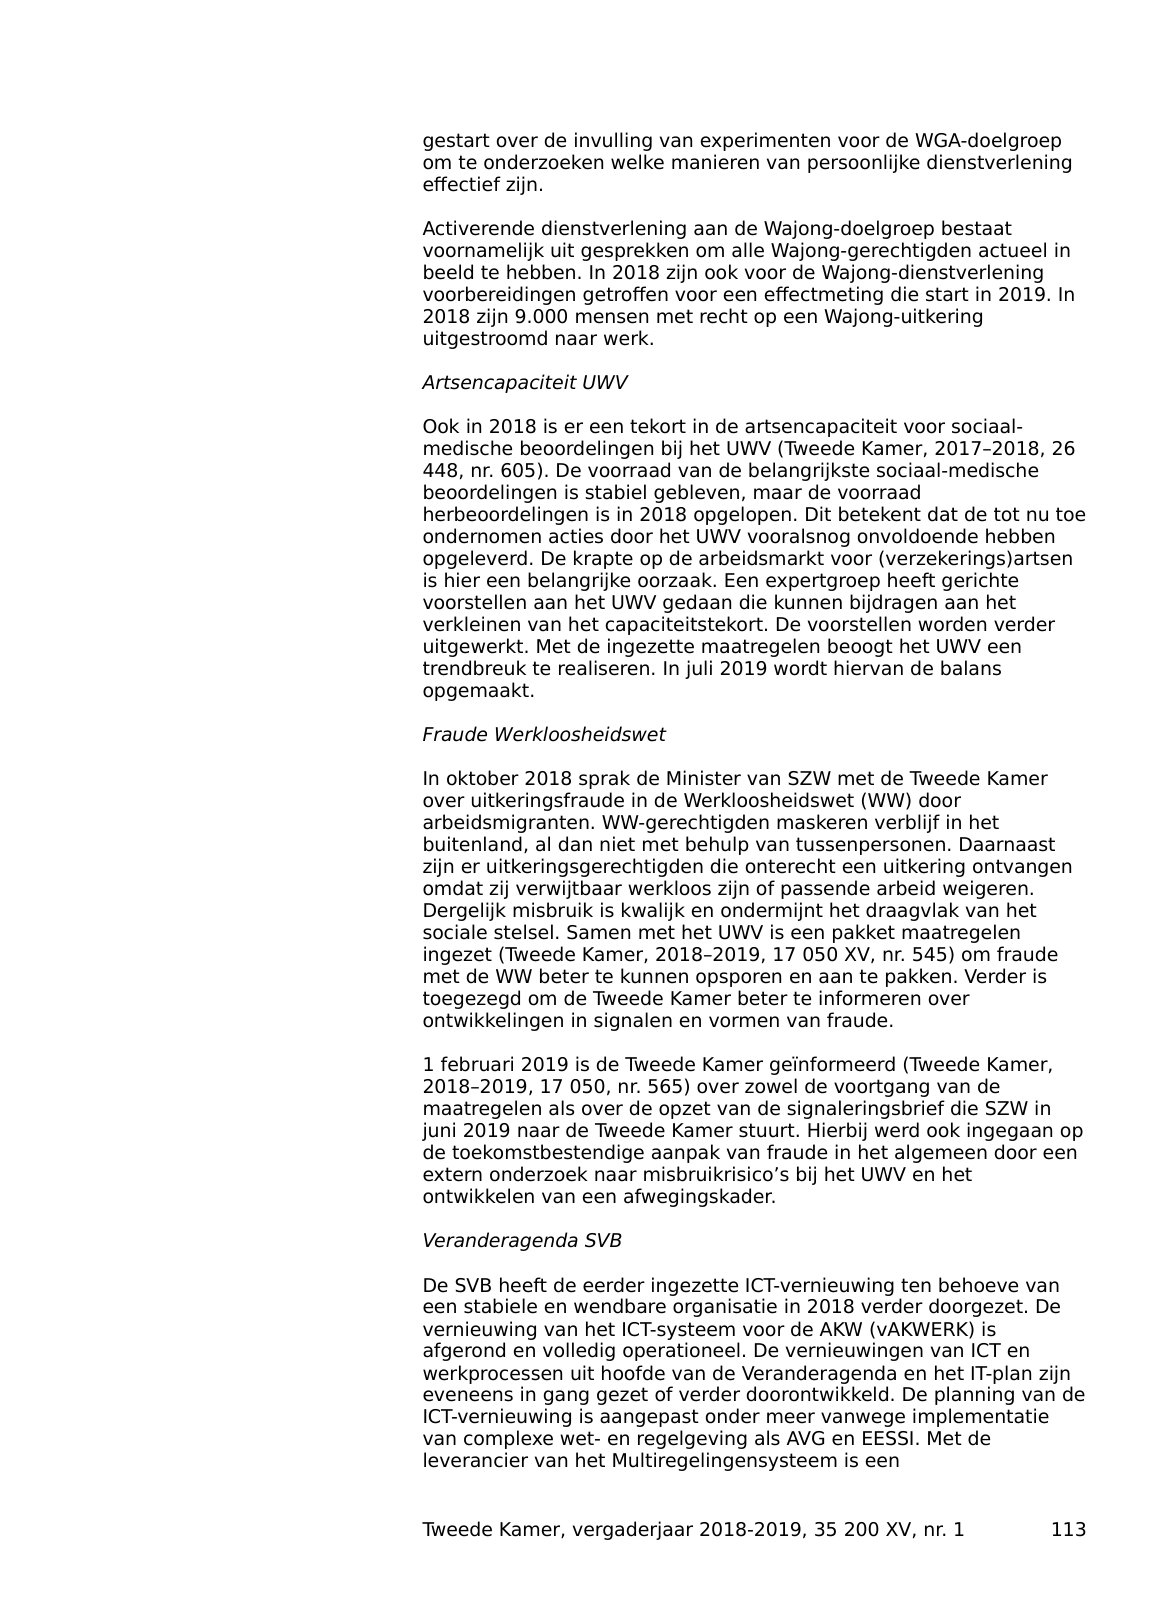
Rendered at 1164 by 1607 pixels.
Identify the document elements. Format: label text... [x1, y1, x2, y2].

text In oktober 2018 sprak de Minister van SZW met de Tweede Kamer over uitkeringsfraude in de Werkloosheidswet (WW) door arbeidsmigranten. WW-gerechtigden maskeren verblijf in het buitenland, al dan niet met behulp van tussenpersonen. Daarnaast zijn er uitkeringsgerechtigden die onterecht een uitkering ontvangen omdat zij verwijtbaar werkloos zijn of passende arbeid weigeren. Dergelijk misbruik is kwalijk en ondermijnt het draagvlak van het sociale stelsel. Samen met het UWV is een pakket maatregelen ingezet (Tweede Kamer, 2018–2019, 17 050 XV, nr. 545) om fraude met de WW beter te kunnen opsporen en aan te pakken. Verder is toegezegd om de Tweede Kamer beter te informeren over ontwikkelingen in signalen en vormen van fraude. [422, 768, 1087, 1032]
text Activerende dienstverlening aan de Wajong-doelgroep bestaat voornamelijk uit gesprekken om alle Wajong-gerechtigden actueel in beeld te hebben. In 2018 zijn ook voor de Wajong-dienstverlening voorbereidingen getroffen voor een effectmeting die start in 2019. In 2018 zijn 9.000 mensen met recht op een Wajong-uitkering uitgestroomd naar werk. [422, 218, 1087, 350]
subtitle Artsencapaciteit UWV [422, 372, 1087, 394]
text De SVB heeft de eerder ingezette ICT-vernieuwing ten behoeve van een stabiele en wendbare organisatie in 2018 verder doorgezet. De vernieuwing van het ICT-systeem voor de AKW (vAKWERK) is afgerond en volledig operationeel. De vernieuwingen van ICT en werkprocessen uit hoofde van de Veranderagenda en het IT-plan zijn eveneens in gang gezet of verder doorontwikkeld. De planning van de ICT-vernieuwing is aangepast onder meer vanwege implementatie van complexe wet- en regelgeving als AVG en EESSI. Met de leverancier van het Multiregelingensysteem is een [422, 1274, 1087, 1472]
subtitle Fraude Werkloosheidswet [422, 724, 1087, 746]
text Ook in 2018 is er een tekort in de artsencapaciteit voor sociaal-medische beoordelingen bij het UWV (Tweede Kamer, 2017–2018, 26 448, nr. 605). De voorraad van de belangrijkste sociaal-medische beoordelingen is stabiel gebleven, maar de voorraad herbeoordelingen is in 2018 opgelopen. Dit betekent dat de tot nu toe ondernomen acties door het UWV vooralsnog onvoldoende hebben opgeleverd. De krapte op de arbeidsmarkt voor (verzekerings)artsen is hier een belangrijke oorzaak. Een expertgroep heeft gerichte voorstellen aan het UWV gedaan die kunnen bijdragen aan het verkleinen van het capaciteitstekort. De voorstellen worden verder uitgewerkt. Met de ingezette maatregelen beoogt het UWV een trendbreuk te realiseren. In juli 2019 wordt hiervan de balans opgemaakt. [422, 416, 1087, 702]
text 1 februari 2019 is de Tweede Kamer geïnformeerd (Tweede Kamer, 2018–2019, 17 050, nr. 565) over zowel de voortgang van de maatregelen als over de opzet van de signaleringsbrief die SZW in juni 2019 naar de Tweede Kamer stuurt. Hierbij werd ook ingegaan op de toekomstbestendige aanpak van fraude in het algemeen door een extern onderzoek naar misbruikrisico’s bij het UWV en het ontwikkelen van een afwegingskader. [422, 1054, 1087, 1208]
subtitle Veranderagenda SVB [422, 1230, 1087, 1252]
text gestart over de invulling van experimenten voor de WGA-doelgroep om te onderzoeken welke manieren van persoonlijke dienstverlening effectief zijn. [422, 130, 1087, 196]
